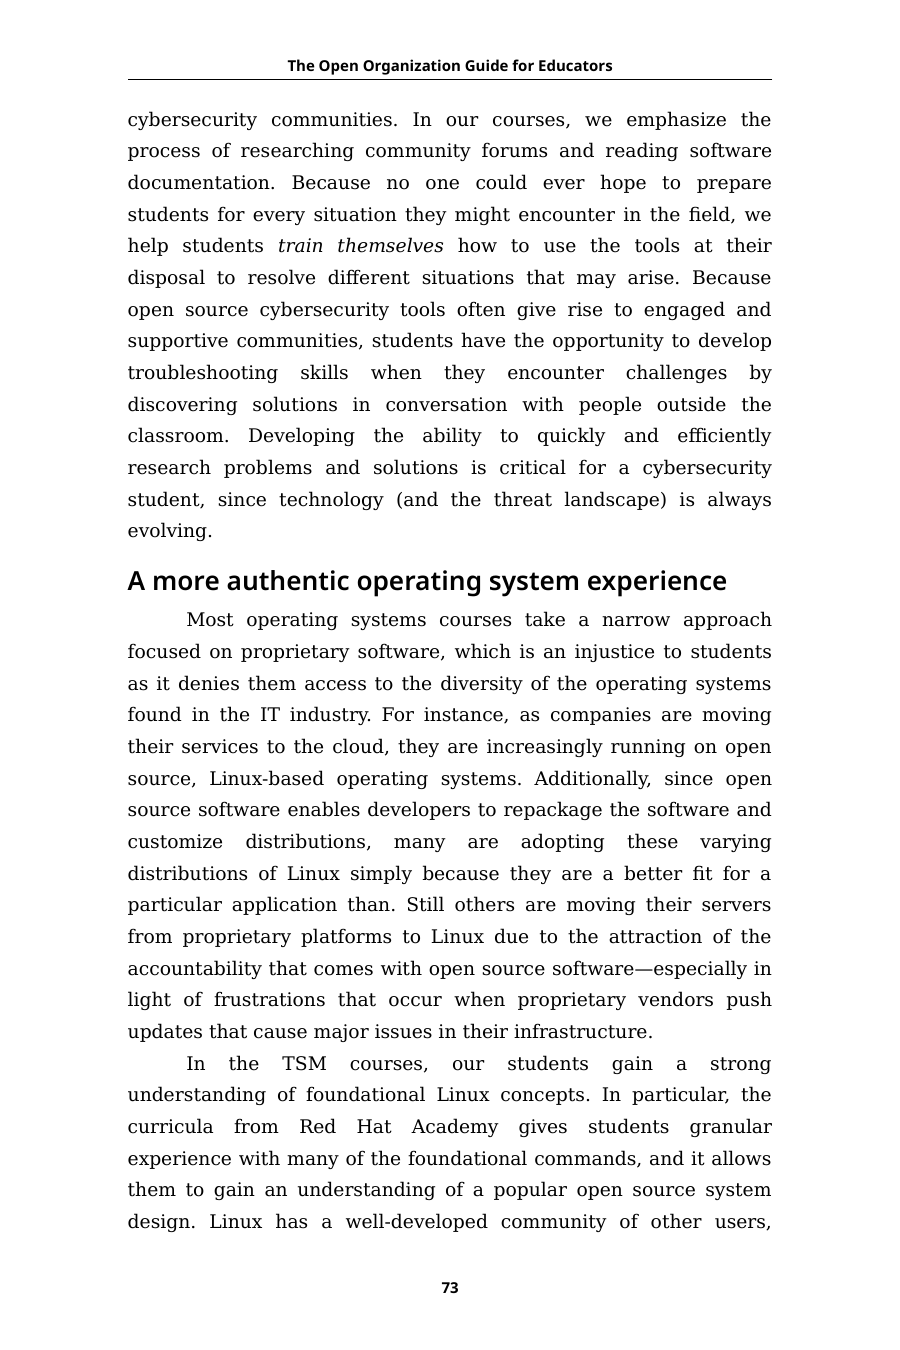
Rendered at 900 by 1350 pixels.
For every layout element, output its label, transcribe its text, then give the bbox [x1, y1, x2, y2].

subtitle A more authentic operating system experience [127, 567, 772, 597]
text In the TSM courses, our students gain a strong understanding of foundational Linux concepts. In particular, the curricula from Red Hat Academy gives students granular experience with many of the foundational commands, and it allows them to gain an understanding of a popular open source system design. Linux has a well-developed community of other users, [127, 1053, 772, 1233]
text Most operating systems courses take a narrow approach focused on proprietary software, which is an injustice to students as it denies them access to the diversity of the operating systems found in the IT industry. For instance, as companies are moving their services to the cloud, they are increasingly running on open source, Linux-based operating systems. Additionally, since open source software enables developers to repackage the software and customize distributions, many are adopting these varying distributions of Linux simply because they are a better fit for a particular application than. Still others are moving their servers from proprietary platforms to Linux due to the attraction of the accountability that comes with open source software—especially in light of frustrations that occur when proprietary vendors push updates that cause major issues in their infrastructure. [127, 609, 772, 1043]
text cybersecurity communities. In our courses, we emphasize the process of researching community forums and reading software documentation. Because no one could ever hope to prepare students for every situation they might encounter in the field, we help students train themselves how to use the tools at their disposal to resolve different situations that may arise. Because open source cybersecurity tools often give rise to engaged and supportive communities, students have the opportunity to develop troubleshooting skills when they encounter challenges by discovering solutions in conversation with people outside the classroom. Developing the ability to quickly and efficiently research problems and solutions is critical for a cybersecurity student, since technology (and the threat landscape) is always evolving. [127, 109, 772, 542]
